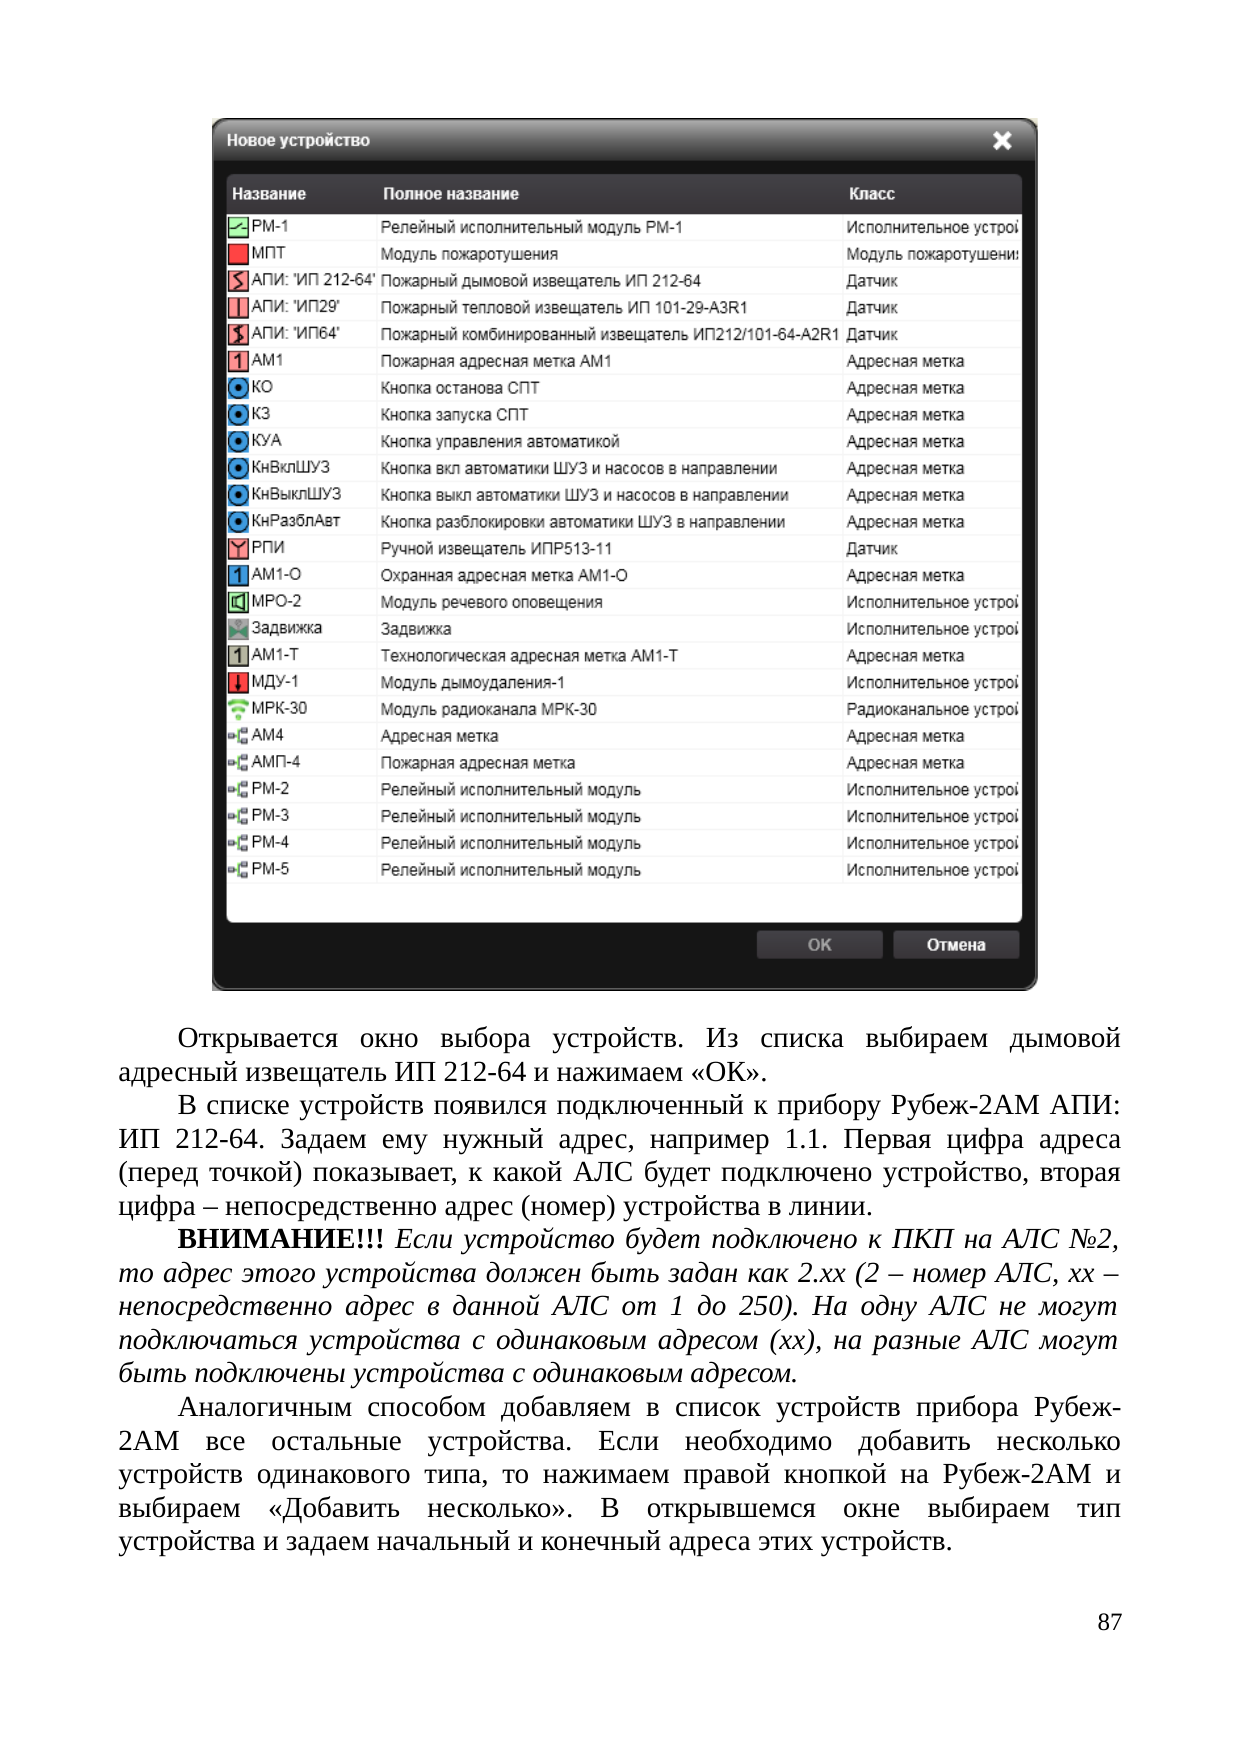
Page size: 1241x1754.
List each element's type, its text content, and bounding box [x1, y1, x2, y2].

picture [212, 118, 1038, 991]
text Аналогичным способом добавляем в список устройств прибора Рубеж-2АМ все остальные устройства. Если необходимо добавить несколько устройств одинакового типа, то нажимаем правой кнопкой на Рубеж-2АМ и выбираем «Добавить несколько». В открывшемся окне выбираем тип устройства и задаем начальный и конечный адреса этих устройств. [118, 1389, 1122, 1557]
text Открывается окно выбора устройств. Из списка выбираем дымовой адресный извещатель ИП 212-64 и нажимаем «ОК». [118, 991, 1122, 1087]
text ВНИМАНИЕ!!! Если устройство будет подключено к ПКП на АЛС №2, то адрес этого устройства должен быть задан как 2.хх (2 – номер АЛС, хх – непосредственно адрес в данной АЛС от 1 до 250). На одну АЛС не могут подключаться устройства с одинаковым адресом (хх), на разные АЛС могут быть подключены устройства с одинаковым адресом. [118, 1221, 1122, 1389]
text В списке устройств появился подключенный к прибору Рубеж-2АМ АПИ: ИП 212-64. Задаем ему нужный адрес, например 1.1. Первая цифра адреса (перед точкой) показывает, к какой АЛС будет подключено устройство, вторая цифра – непосредственно адрес (номер) устройства в линии. [118, 1087, 1122, 1221]
